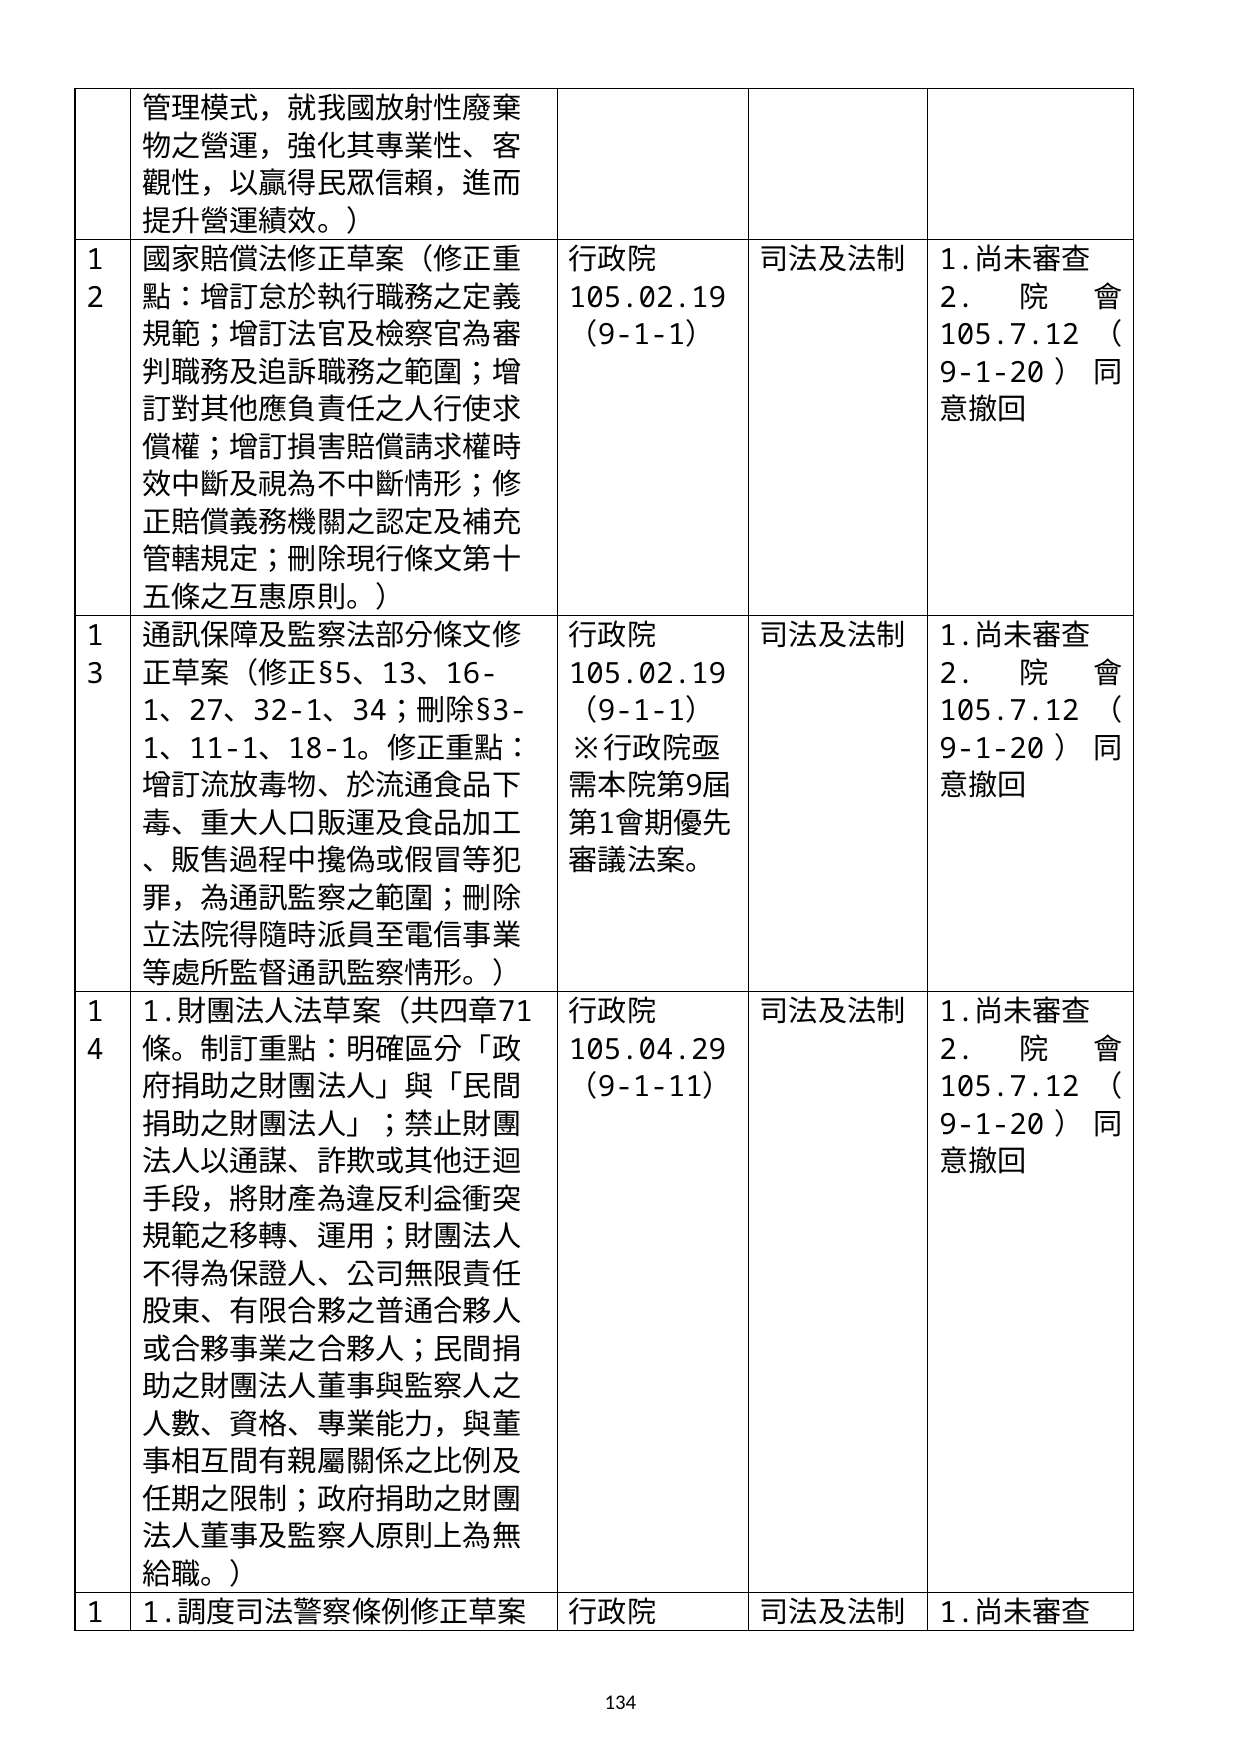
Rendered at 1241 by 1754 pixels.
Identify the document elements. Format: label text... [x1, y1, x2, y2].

table_cell 行政院 105.02.19 （9-1-1） ※行政院亟需本院第9屆第1會期優先審議法案。 [558, 616, 748, 991]
table_cell 司法及法制 [749, 616, 927, 991]
table_cell 1 [76, 1593, 130, 1630]
table_cell 14 [76, 992, 130, 1592]
table_cell 1.財團法人法草案（共四章71條。制訂重點：明確區分「政府捐助之財團法人」與「民間捐助之財團法人」；禁止財團法人以通謀、詐欺或其他迂迴手段，將財產為違反利益衝突規範之移轉、運用；財團法人不得為保證人、公司無限責任股東、有限合夥之普通合夥人或合夥事業之合夥人；民間捐助之財團法人董事與監察人之人數、資格、專業能力，與董事相互間有親屬關係之比例及任期之限制；政府捐助之財團法人董事及監察人原則上為無給職。） [131, 992, 557, 1592]
table_cell 1.尚未審查 [928, 1593, 1133, 1630]
table_cell [749, 89, 927, 239]
table_cell 1.尚未審查 2.院會105.7.12（9-1-20）同意撤回 [928, 992, 1133, 1592]
table_cell [76, 89, 130, 239]
table_cell 行政院 [558, 1593, 748, 1630]
table_cell 1.尚未審查 2.院會105.7.12（9-1-20）同意撤回 [928, 616, 1133, 991]
table_cell 司法及法制 [749, 992, 927, 1592]
table_cell [558, 89, 748, 239]
table_cell [928, 89, 1133, 239]
table_cell 國家賠償法修正草案（修正重點：增訂怠於執行職務之定義規範；增訂法官及檢察官為審判職務及追訴職務之範圍；增訂對其他應負責任之人行使求償權；增訂損害賠償請求權時效中斷及視為不中斷情形；修正賠償義務機關之認定及補充管轄規定；刪除現行條文第十五條之互惠原則。） [131, 240, 557, 615]
table_cell 1.尚未審查 2.院會105.7.12（9-1-20）同意撤回 [928, 240, 1133, 615]
table_cell 司法及法制 [749, 240, 927, 615]
table_cell 12 [76, 240, 130, 615]
table_cell 司法及法制 [749, 1593, 927, 1630]
table_cell 管理模式，就我國放射性廢棄物之營運，強化其專業性、客觀性，以贏得民眾信賴，進而提升營運績效。） [131, 89, 557, 239]
table_cell 行政院 105.02.19 （9-1-1） [558, 240, 748, 615]
table_cell 行政院 105.04.29 （9-1-11） [558, 992, 748, 1592]
table_cell 1.調度司法警察條例修正草案 [131, 1593, 557, 1630]
table_cell 13 [76, 616, 130, 991]
table_cell 通訊保障及監察法部分條文修正草案（修正§5、13、16-1、27、32-1、34；刪除§3-1、11-1、18-1。修正重點：增訂流放毒物、於流通食品下毒、重大人口販運及食品加工、販售過程中攙偽或假冒等犯罪，為通訊監察之範圍；刪除立法院得隨時派員至電信事業等處所監督通訊監察情形。） [131, 616, 557, 991]
